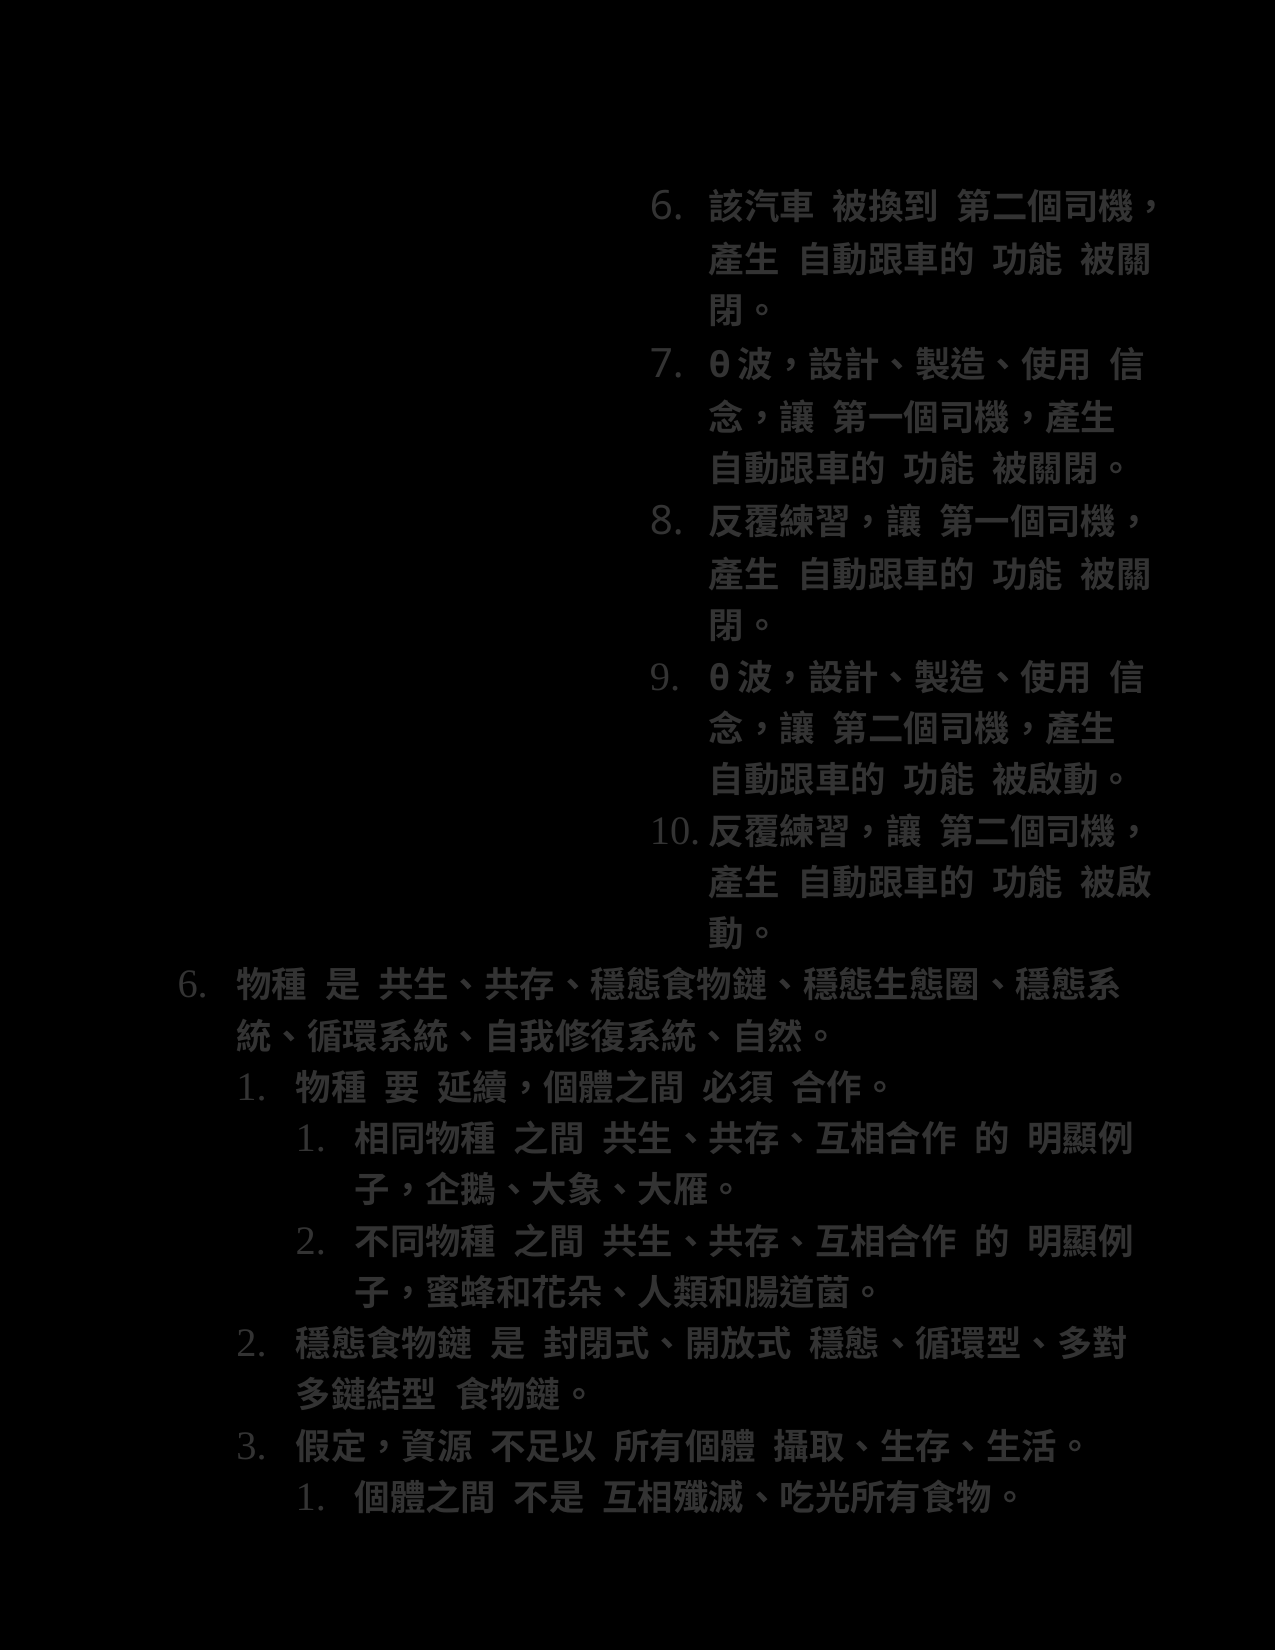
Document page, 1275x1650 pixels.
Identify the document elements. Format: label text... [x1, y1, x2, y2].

list 相同物種 之間 共生、共存、互相合作 的 明顯例子，企鵝、大象、大雁。 [295, 1111, 1157, 1213]
list 物種 是 共生、共存、穩態食物鏈、穩態生態圈、穩態系統、循環系統、自我修復系統、自然。 [177, 957, 1157, 1059]
list 個體之間 不是 互相殲滅、吃光所有食物。 [295, 1469, 1157, 1521]
list 假定，資源 不足以 所有個體 攝取、生存、生活。 [236, 1418, 1157, 1469]
list 反覆練習，讓 第一個司機，產生 自動跟車的 功能 被關閉。 [649, 492, 1157, 649]
list 該汽車 被換到 第二個司機，產生 自動跟車的 功能 被關閉。 [649, 176, 1157, 334]
list 物種 要 延續，個體之間 必須 合作。 [236, 1059, 1157, 1111]
list θ波，設計、製造、使用 信念，讓 第一個司機，產生 自動跟車的 功能 被關閉。 [649, 334, 1157, 492]
list 不同物種 之間 共生、共存、互相合作 的 明顯例子，蜜蜂和花朵、人類和腸道菌。 [295, 1213, 1157, 1316]
list θ波，設計、製造、使用 信念，讓 第二個司機，產生 自動跟車的 功能 被啟動。 [649, 649, 1157, 803]
list 反覆練習，讓 第二個司機，產生 自動跟車的 功能 被啟動。 [649, 803, 1157, 957]
list 穩態食物鏈 是 封閉式、開放式 穩態、循環型、多對多鏈結型 食物鏈。 [236, 1316, 1157, 1418]
